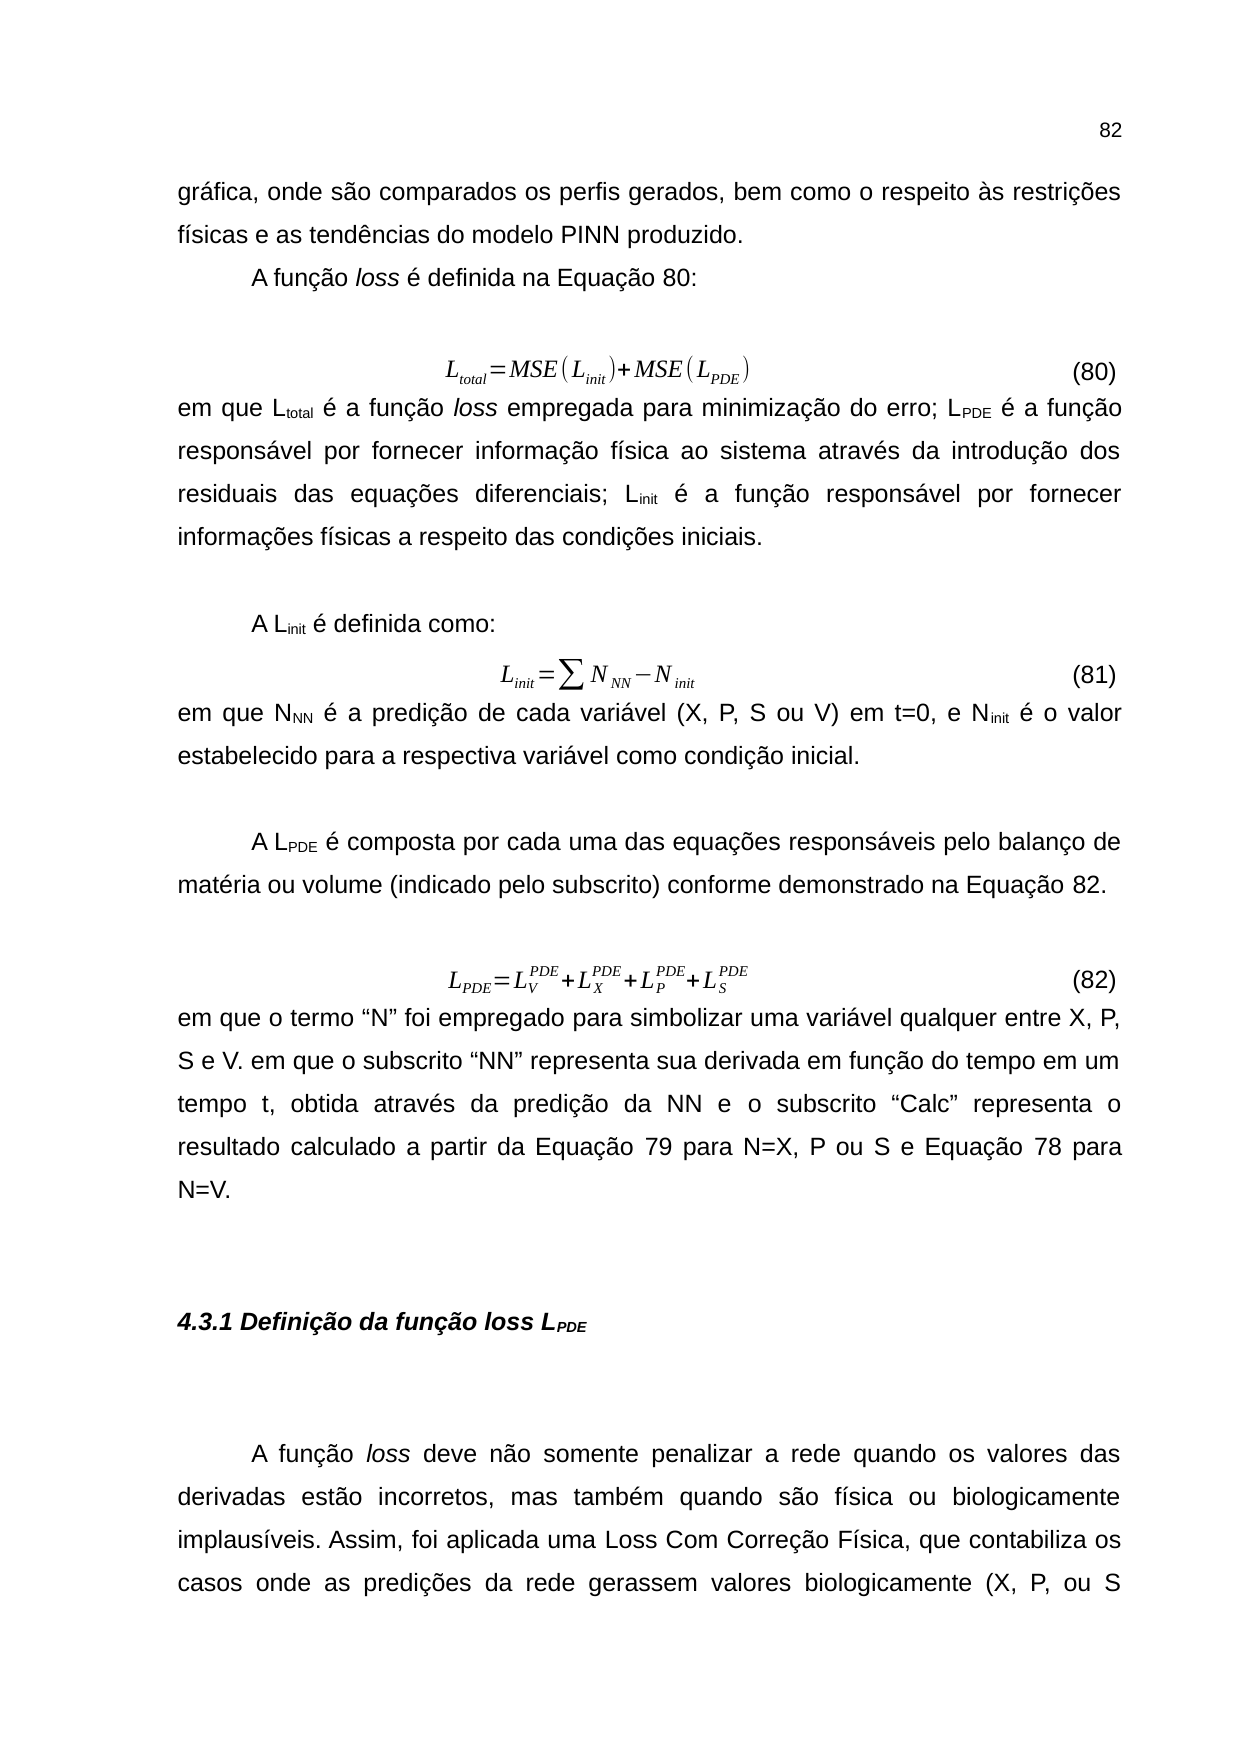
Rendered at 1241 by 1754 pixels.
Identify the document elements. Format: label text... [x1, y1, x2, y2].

text A função loss é definida na Equação 80: [177, 263, 1122, 292]
table_header [177, 957, 1017, 1003]
text em que NNN é a predição de cada variável (X, P, S ou V) em t=0, e Ninit é o valor estabelecido para a respectiva variável como condição inicial. [177, 698, 1122, 770]
table_header (82) [1017, 957, 1122, 1003]
text A Linit é definida como: [177, 609, 1122, 637]
text em que o termo “N” foi empregado para simbolizar uma variável qualquer entre X, P, S e V. em que o subscrito “NN” representa sua derivada em função do tempo em um tempo t, obtida através da predição da NN e o subscrito “Calc” representa o resultado calculado a partir da Equação 79 para N=X, P ou S e Equação 78 para N=V. [177, 1003, 1122, 1204]
table_header (80) [1017, 350, 1122, 393]
text gráfica, onde são comparados os perfis gerados, bem como o respeito às restrições físicas e as tendências do modelo PINN produzido. [177, 177, 1122, 249]
text A função loss deve não somente penalizar a rede quando os valores das derivadas estão incorretos, mas também quando são física ou biologicamente implausíveis. Assim, foi aplicada uma Loss Com Correção Física, que contabiliza os casos onde as predições da rede gerassem valores biologicamente (X, P, ou S [177, 1439, 1122, 1597]
table_header (81) [1017, 652, 1122, 698]
subtitle Definição da função loss LPDE [177, 1307, 1122, 1336]
text A LPDE é composta por cada uma das equações responsáveis pelo balanço de matéria ou volume (indicado pelo subscrito) conforme demonstrado na Equação 82. [177, 827, 1122, 899]
text em que Ltotal é a função loss empregada para minimização do erro; LPDE é a função responsável por fornecer informação física ao sistema através da introdução dos residuais das equações diferenciais; Linit é a função responsável por fornecer informações físicas a respeito das condições iniciais. [177, 393, 1122, 551]
table_header [177, 652, 1017, 698]
table_header [177, 350, 1017, 393]
